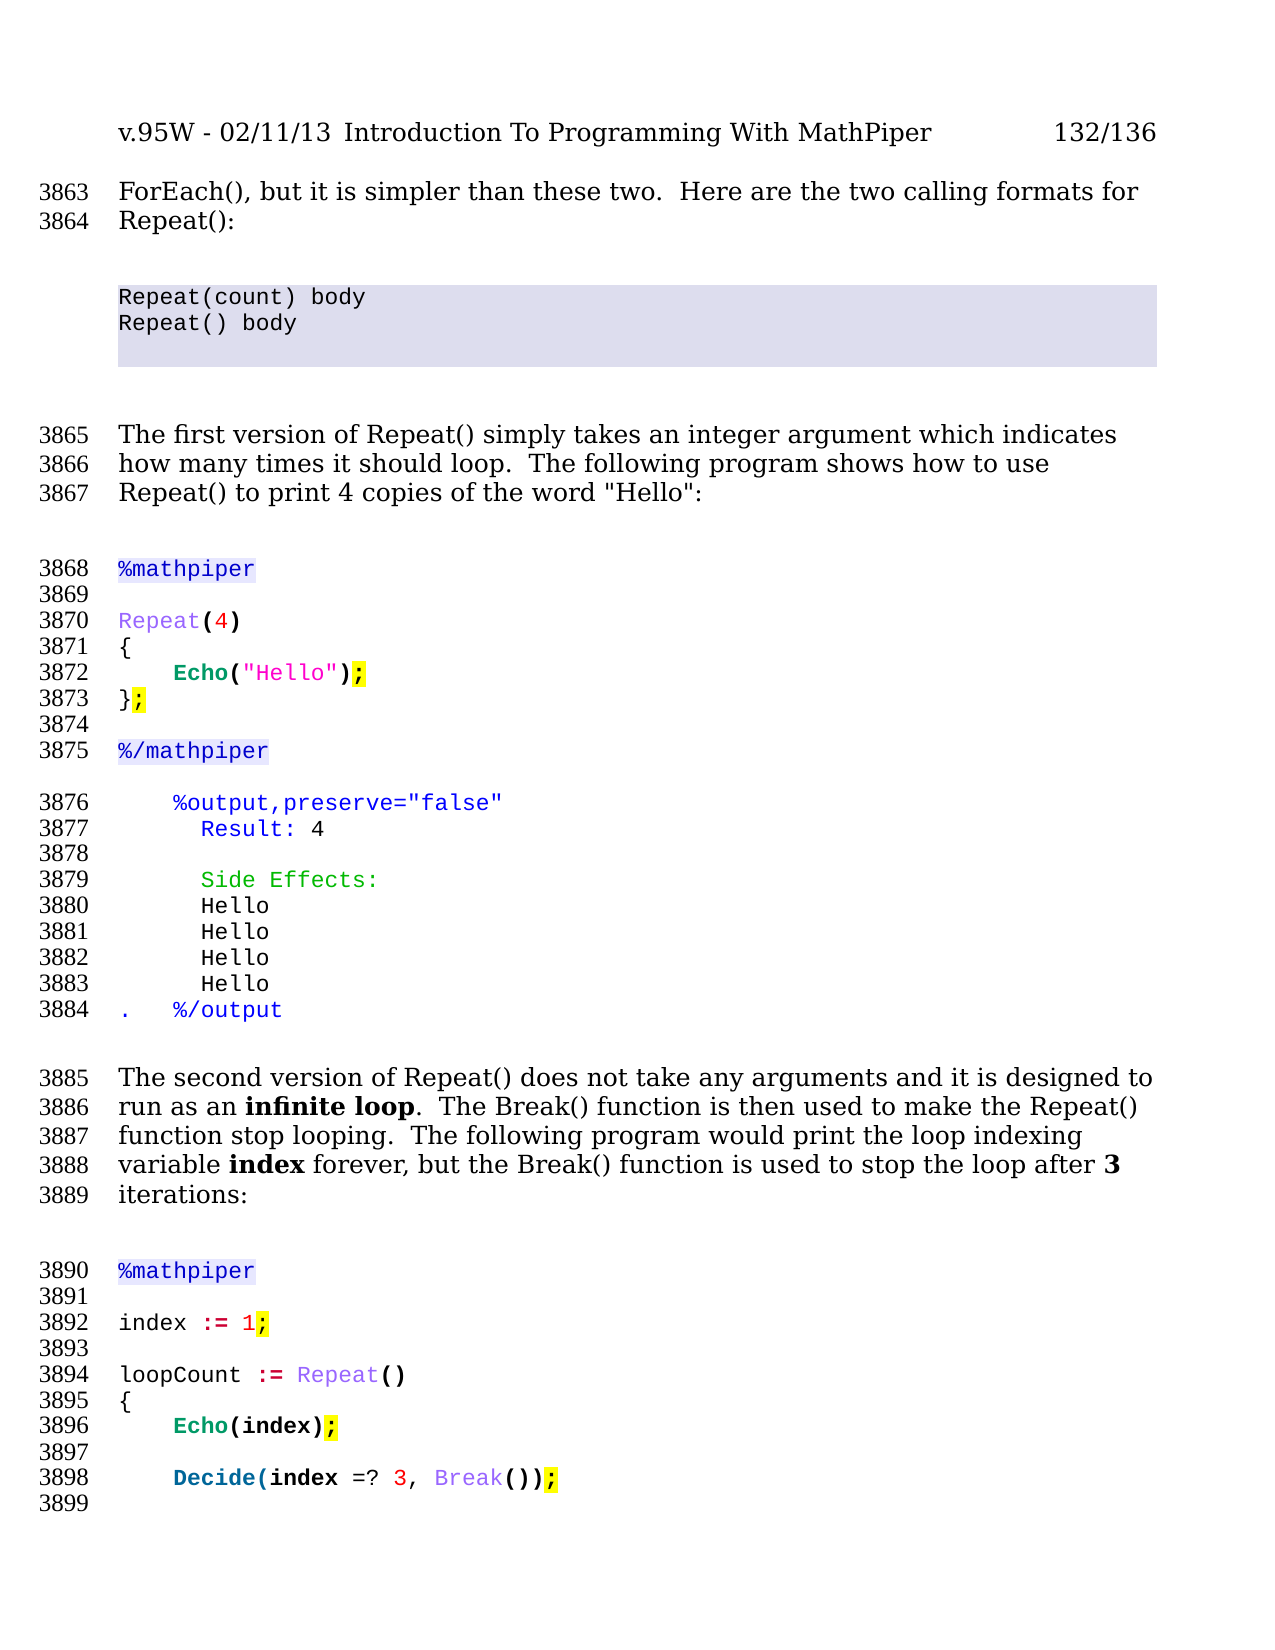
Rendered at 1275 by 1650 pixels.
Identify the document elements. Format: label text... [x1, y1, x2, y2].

table_header Repeat(count) body Repeat() body [118, 285, 1157, 367]
text The first version of Repeat() simply takes an integer argument which indicates how many times it should loop. The following program shows how to use Repeat() to print 4 copies of the word "Hello": [118, 420, 1157, 507]
text Side Effects: [118, 869, 1157, 895]
text The second version of Repeat() does not take any arguments and it is designed to run as an infinite loop. The Break() function is then used to make the Repeat() function stop looping. The following program would print the loop indexing variable index forever, but the Break() function is used to stop the loop after 3 iterations: [118, 1063, 1157, 1209]
text index := 1; [118, 1311, 1157, 1337]
text Hello [118, 947, 1157, 972]
text %/mathpiper [118, 739, 1157, 765]
text Hello [118, 921, 1157, 947]
text }; [118, 687, 1157, 713]
text Decide(index =? 3, Break()); [118, 1467, 1157, 1493]
text Result: 4 [118, 817, 1157, 843]
text Hello [118, 895, 1157, 921]
text ForEach(), but it is simpler than these two. Here are the two calling formats for Repeat(): [118, 177, 1157, 235]
text Repeat(4) [118, 609, 1157, 635]
text Hello [118, 972, 1157, 998]
text { [118, 635, 1157, 661]
text Echo("Hello"); [118, 661, 1157, 687]
text . %/output [118, 998, 1157, 1024]
text %mathpiper [118, 557, 1157, 583]
text %output,preserve="false" [118, 791, 1157, 817]
text %mathpiper [118, 1259, 1157, 1285]
text Echo(index); [118, 1415, 1157, 1441]
text loopCount := Repeat() [118, 1363, 1157, 1389]
text { [118, 1389, 1157, 1415]
